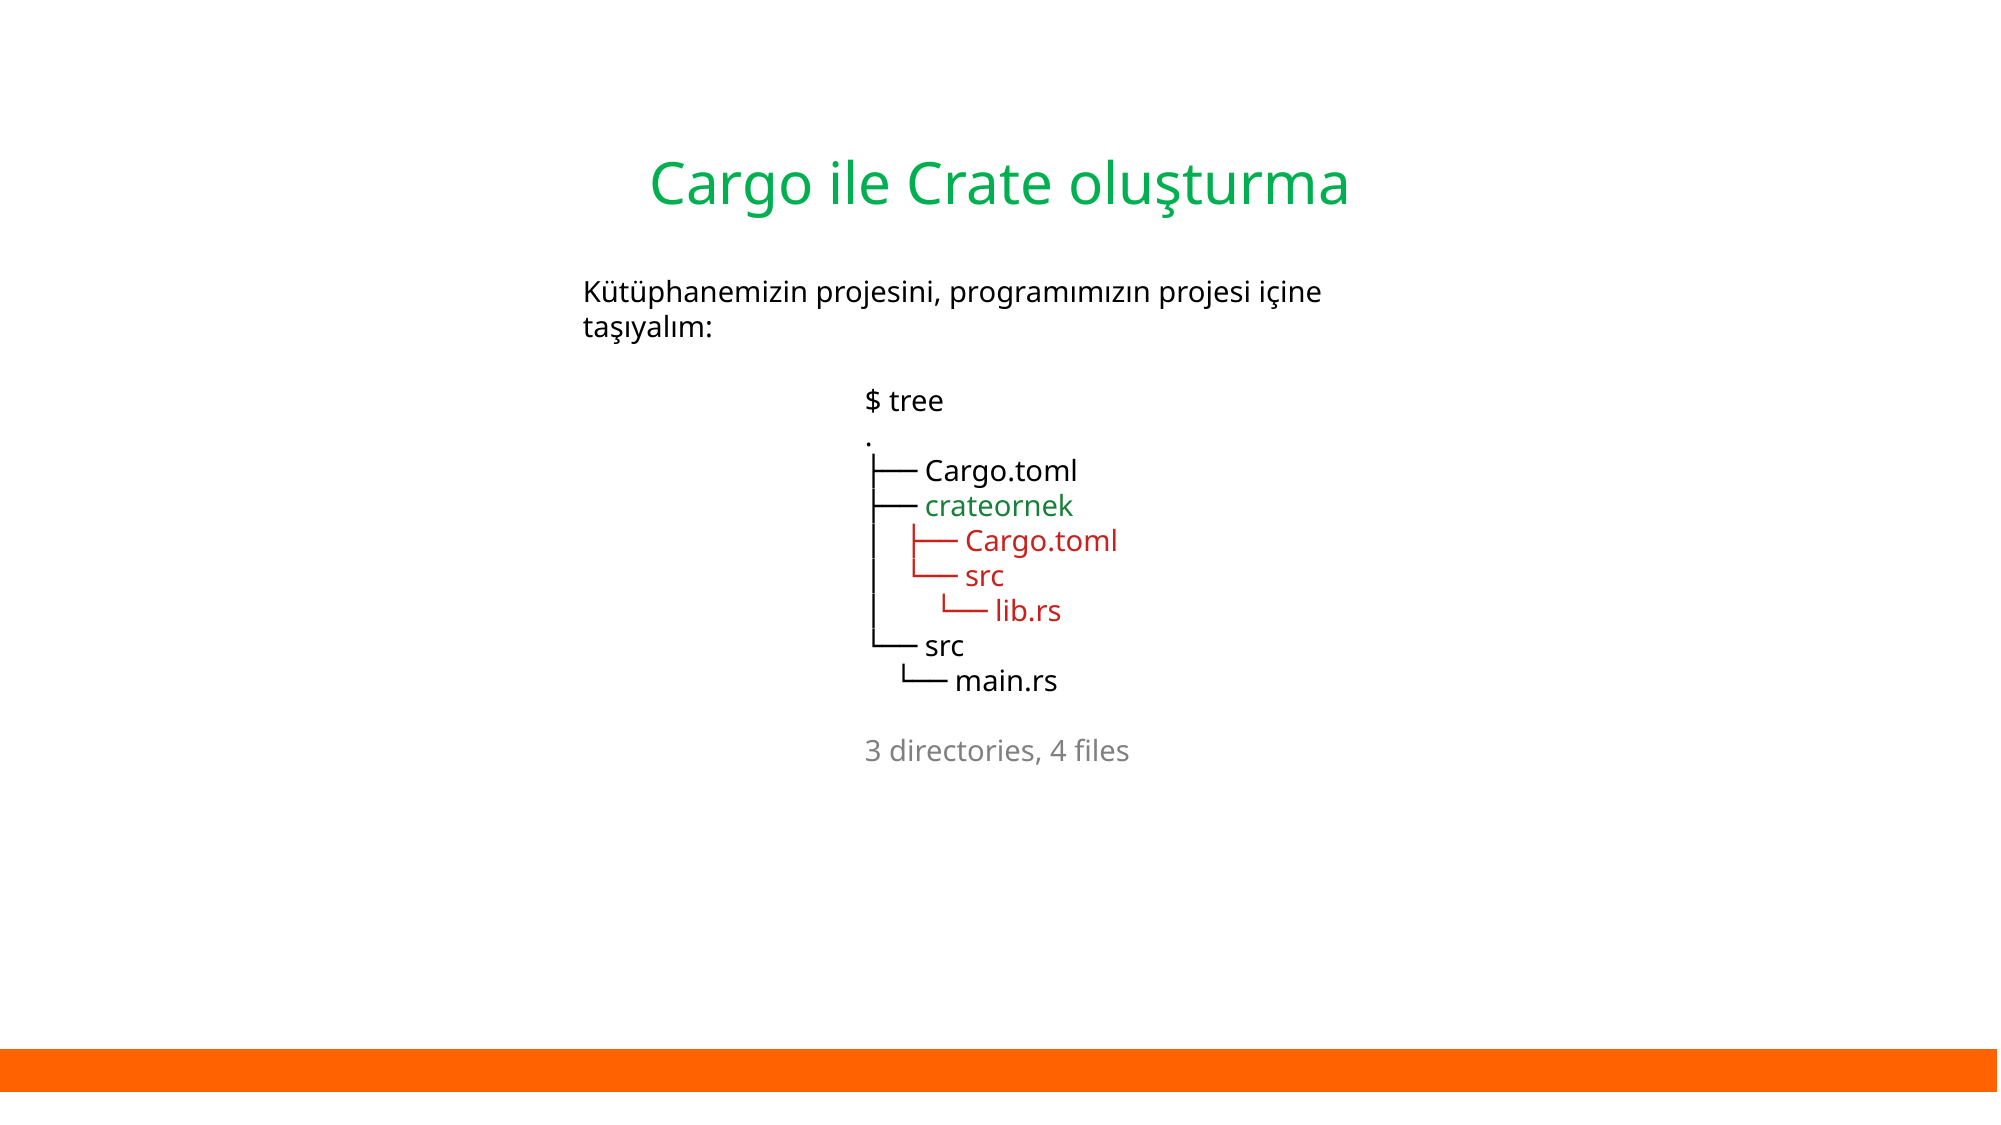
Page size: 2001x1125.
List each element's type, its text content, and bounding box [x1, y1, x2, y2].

text_box [0, 1049, 1997, 1092]
text_box $ tree . ├── Cargo.toml ├── crateornek │ ├── Cargo.toml │ └── src │ └── lib.rs └── src └── main.rs 3 directories, 4 files [850, 374, 1205, 759]
text_box Cargo ile Crate oluşturma [420, 146, 1580, 237]
text_box Kütüphanemizin projesini, programımızın projesi içine taşıyalım: [568, 265, 1439, 315]
